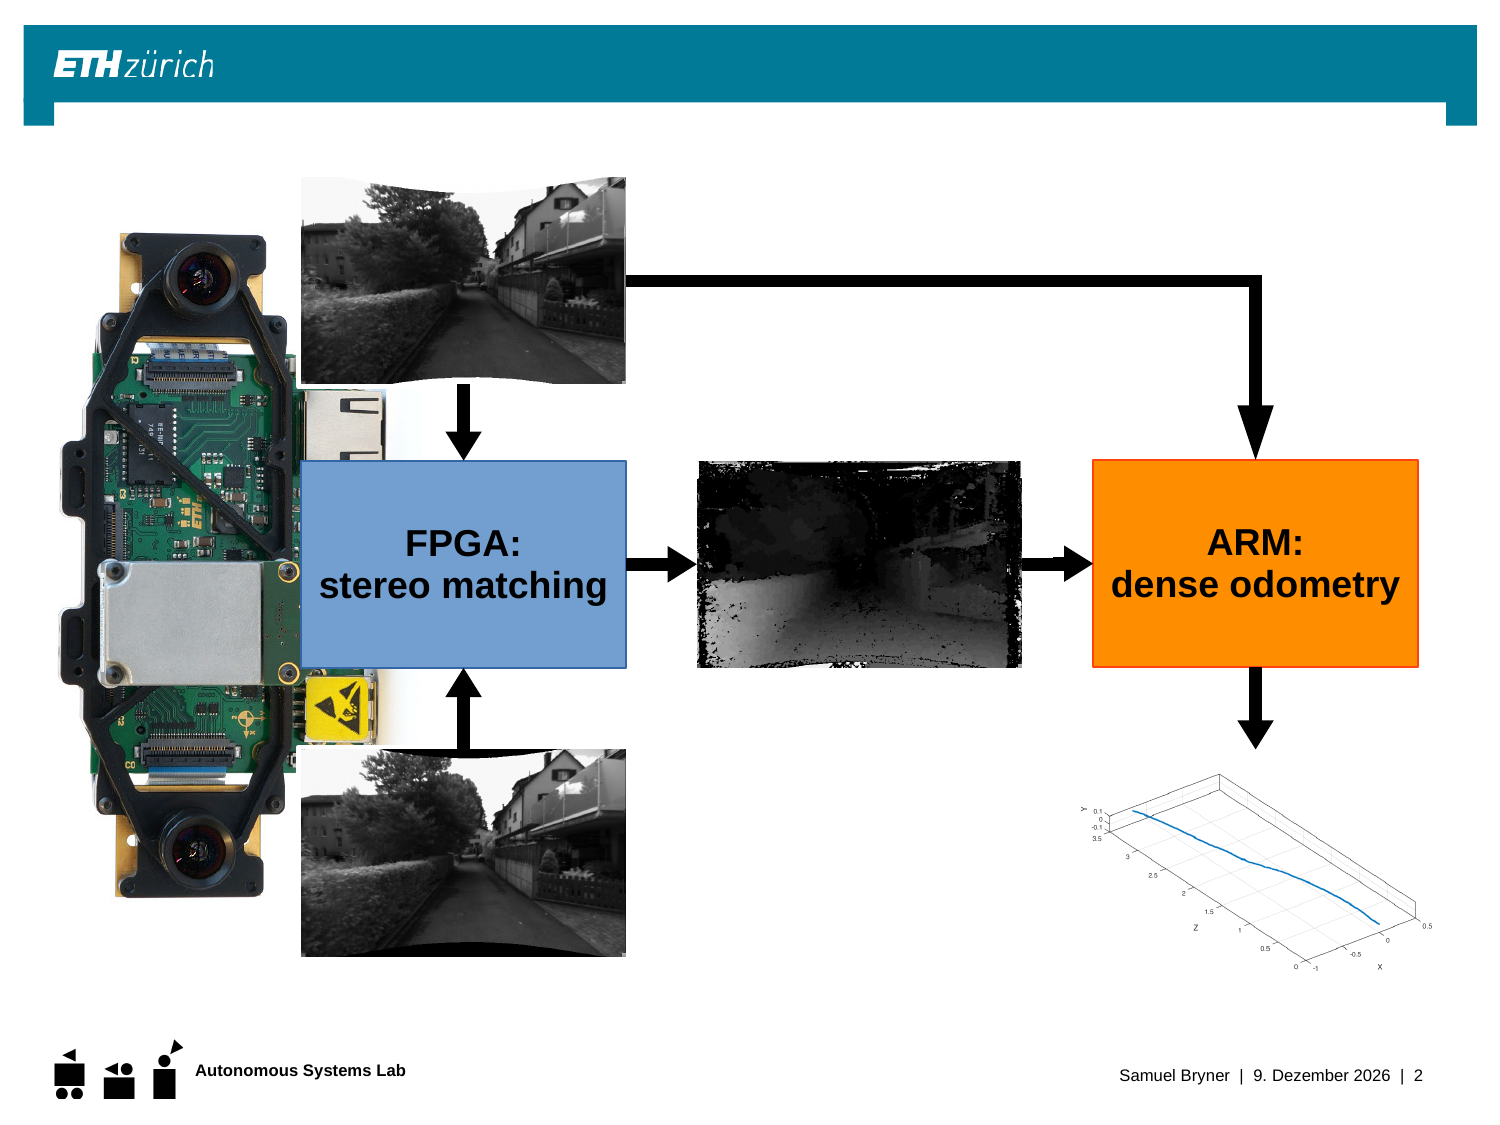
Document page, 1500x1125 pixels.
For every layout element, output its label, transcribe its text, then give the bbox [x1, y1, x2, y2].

picture [301, 749, 626, 957]
text_box ARM: dense odometry [1093, 460, 1418, 668]
text_box FPGA: stereo matching [301, 460, 626, 668]
picture [301, 177, 626, 385]
picture [696, 460, 1022, 668]
picture [1058, 749, 1453, 993]
picture [5, 200, 422, 940]
